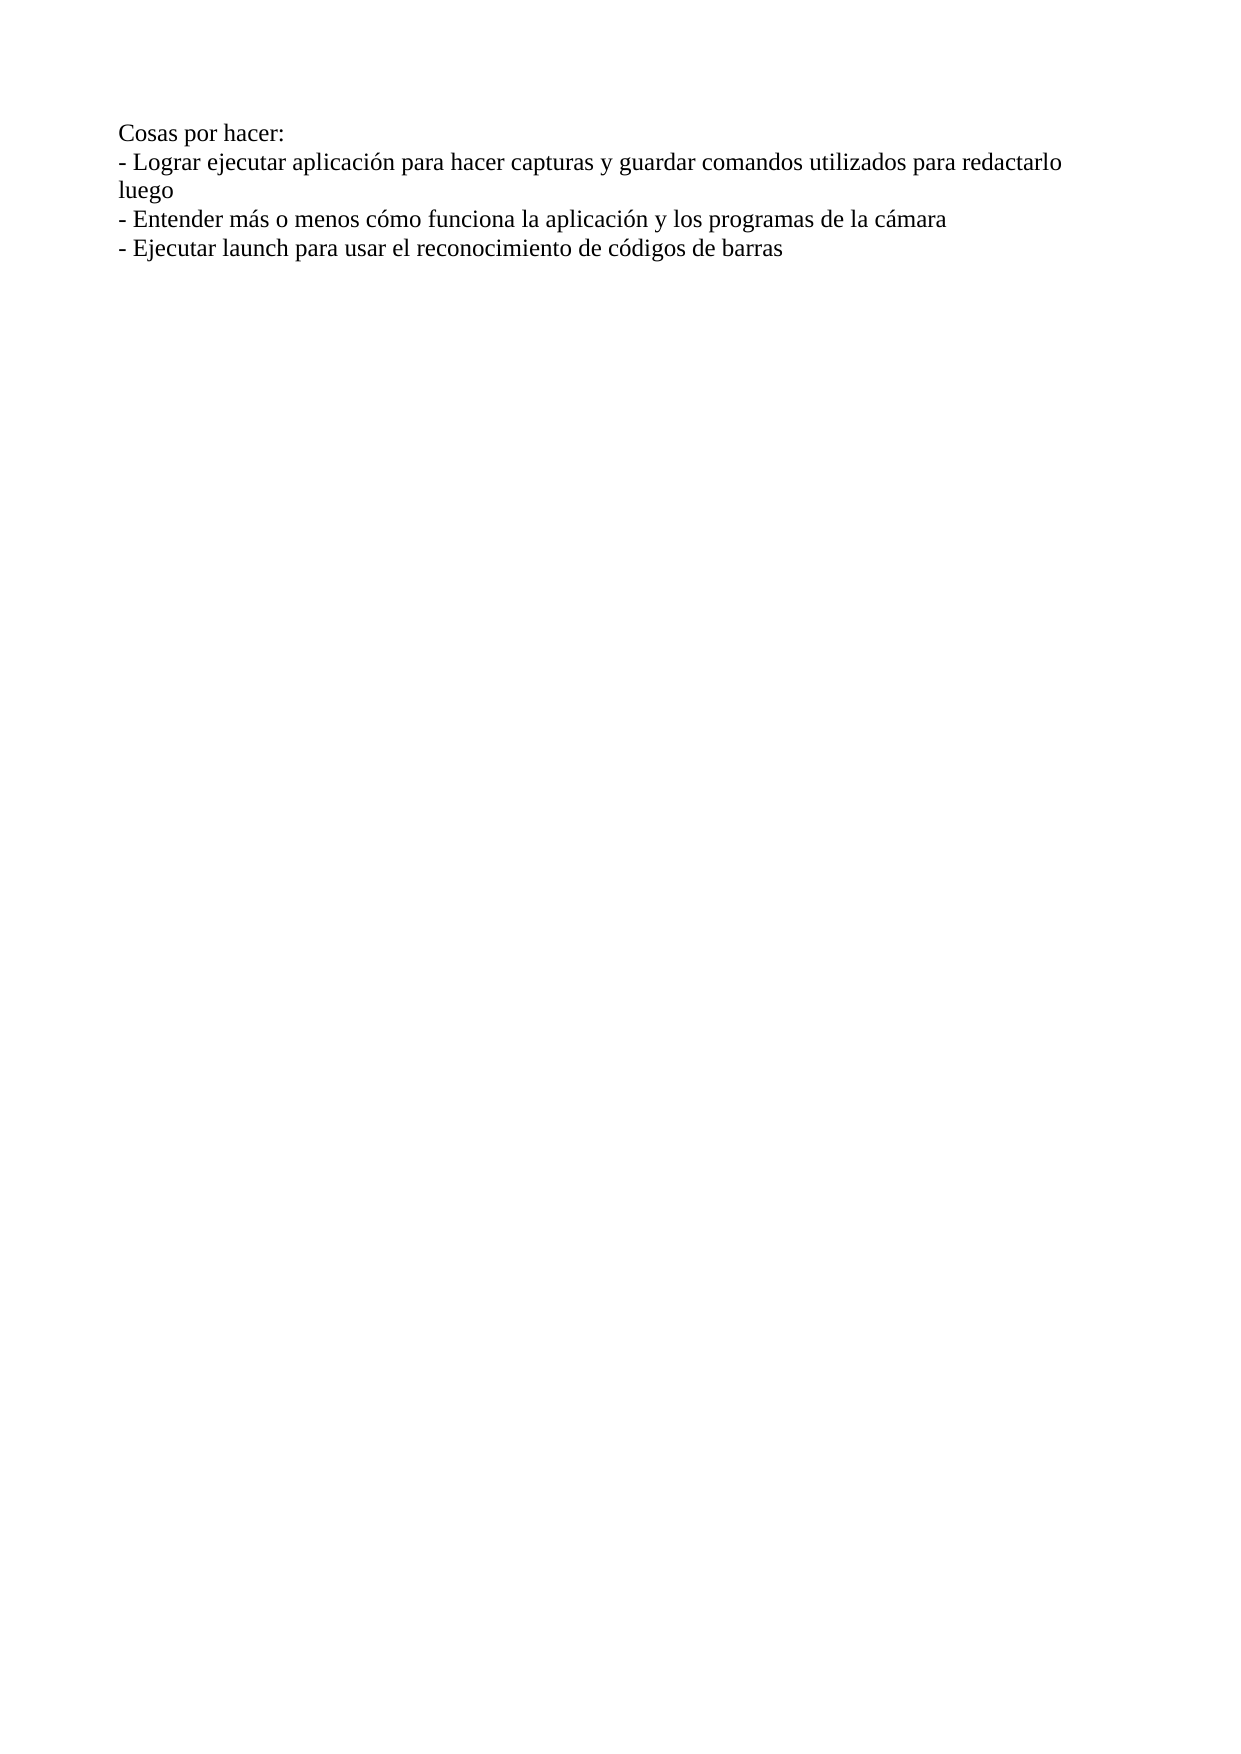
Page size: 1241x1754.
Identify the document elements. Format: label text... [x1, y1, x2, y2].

text - Entender más o menos cómo funciona la aplicación y los programas de la cámara [118, 204, 1122, 233]
text - Ejecutar launch para usar el reconocimiento de códigos de barras [118, 233, 1122, 262]
text Cosas por hacer: [118, 118, 1122, 147]
text - Lograr ejecutar aplicación para hacer capturas y guardar comandos utilizados para redactarlo luego [118, 147, 1122, 204]
